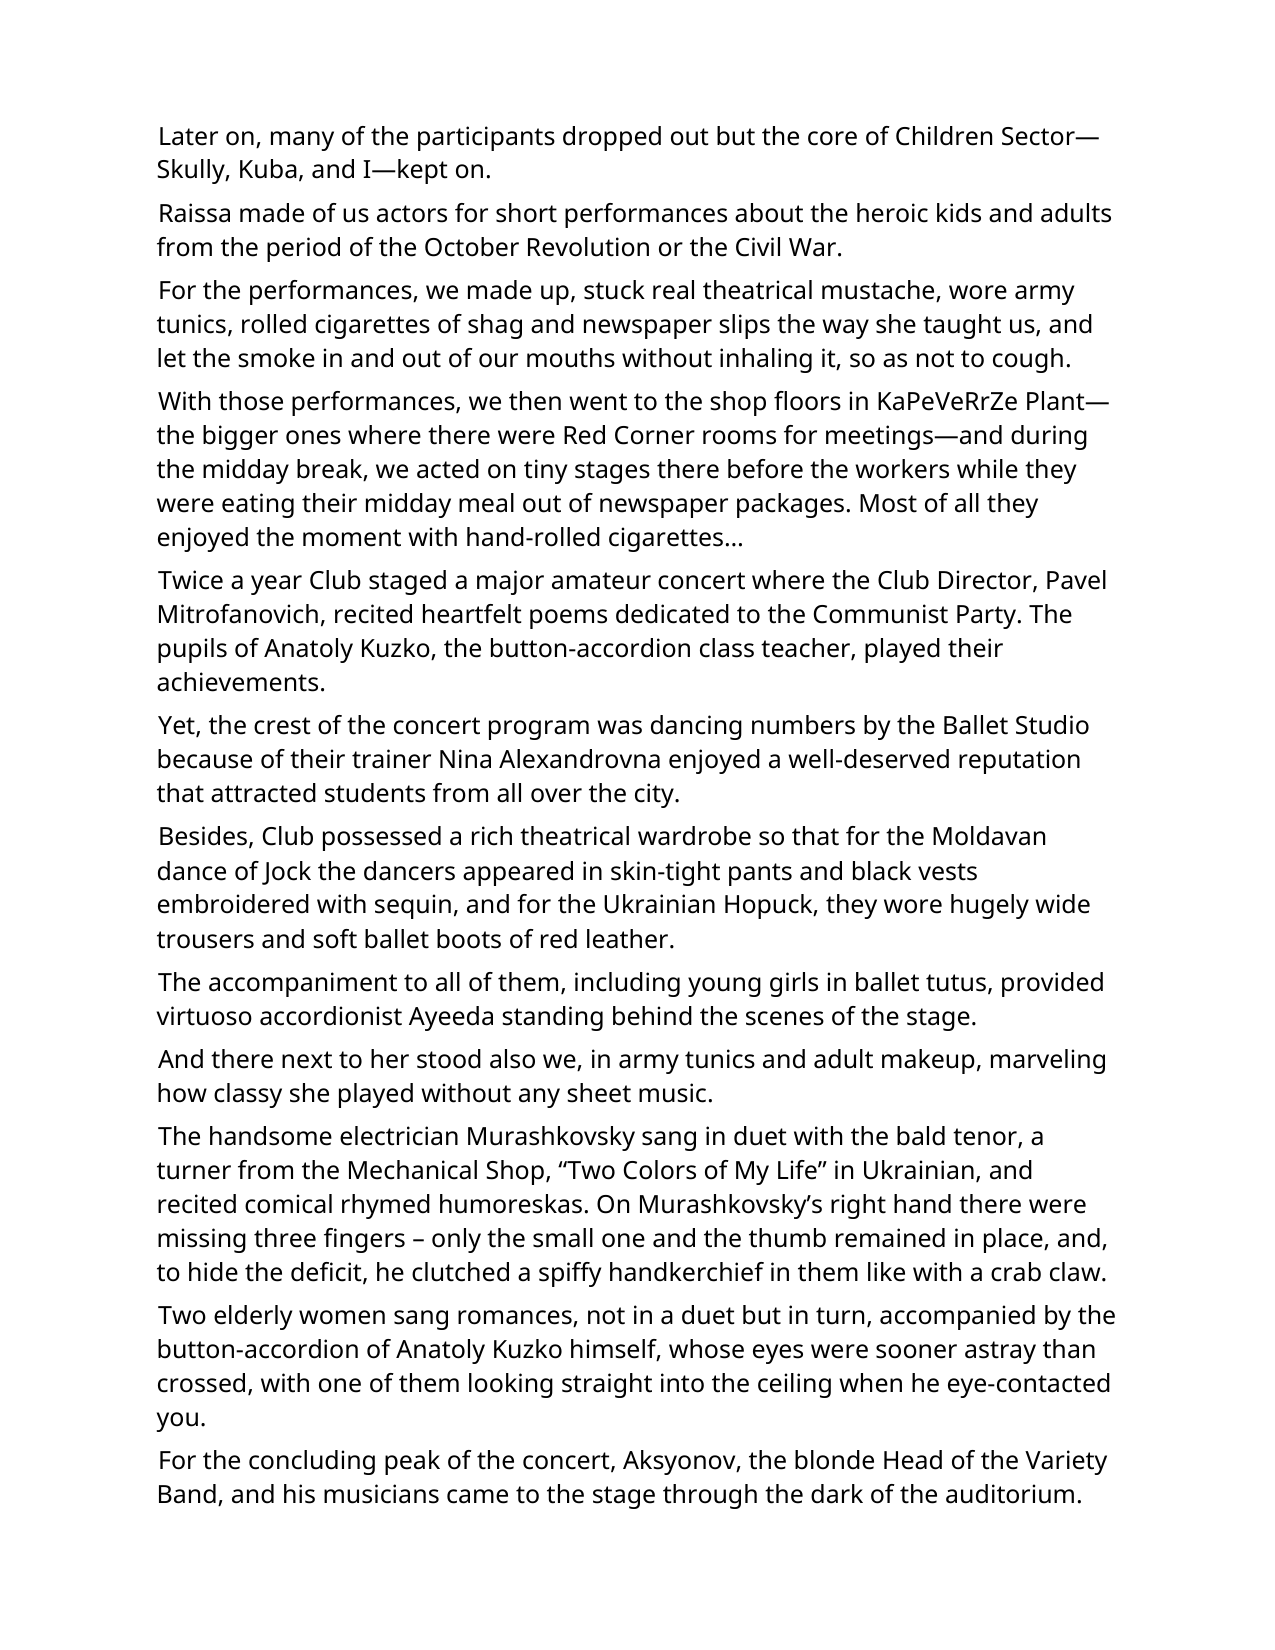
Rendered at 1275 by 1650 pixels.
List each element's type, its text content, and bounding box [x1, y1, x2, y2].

text Two elderly women sang romances, not in a duet but in turn, accompanied by the button-accordion of Anatoly Kuzko himself, whose eyes were sooner astray than crossed, with one of them looking straight into the ceiling when he eye-contacted you. [156, 1298, 1118, 1434]
text With those performances, we then went to the shop floors in KaPeVeRrZe Plant—the bigger ones where there were Red Corner rooms for meetings—and during the midday break, we acted on tiny stages there before the workers while they were eating their midday meal out of newspaper packages. Most of all they enjoyed the moment with hand-rolled cigarettes… [156, 383, 1118, 554]
text The handsome electrician Murashkovsky sang in duet with the bald tenor, a turner from the Mechanical Shop, “Two Colors of My Life” in Ukrainian, and recited comical rhymed humoreskas. On Murashkovsky’s right hand there were missing three fingers – only the small one and the thumb remained in place, and, to hide the deficit, he clutched a spiffy handkerchief in them like with a crab claw. [156, 1118, 1118, 1289]
text Later on, many of the participants dropped out but the core of Children Sector—Skully, Kuba, and I—kept on. [156, 118, 1118, 186]
text Twice a year Club staged a major amateur concert where the Club Director, Pavel Mitrofanovich, recited heartfelt poems dedicated to the Communist Party. The pupils of Anatoly Kuzko, the button-accordion class teacher, played their achievements. [156, 563, 1118, 699]
text For the performances, we made up, stuck real theatrical mustache, wore army tunics, rolled cigarettes of shag and newspaper slips the way she taught us, and let the smoke in and out of our mouths without inhaling it, so as not to cough. [156, 272, 1118, 374]
text Raissa made of us actors for short performances about the heroic kids and adults from the period of the October Revolution or the Civil War. [156, 195, 1118, 263]
text For the concluding peak of the concert, Aksyonov, the blonde Head of the Variety Band, and his musicians came to the stage through the dark of the auditorium. [156, 1443, 1118, 1511]
text Besides, Club possessed a rich theatrical wardrobe so that for the Moldavan dance of Jock the dancers appeared in skin-tight pants and black vests embroidered with sequin, and for the Ukrainian Hopuck, they wore hugely wide trousers and soft ballet boots of red leather. [156, 819, 1118, 955]
text Yet, the crest of the concert program was dancing numbers by the Ballet Studio because of their trainer Nina Alexandrovna enjoyed a well-deserved reputation that attracted students from all over the city. [156, 708, 1118, 810]
text And there next to her stood also we, in army tunics and adult makeup, marveling how classy she played without any sheet music. [156, 1041, 1118, 1109]
text The accompaniment to all of them, including young girls in ballet tutus, provided virtuoso accordionist Ayeeda standing behind the scenes of the stage. [156, 964, 1118, 1032]
